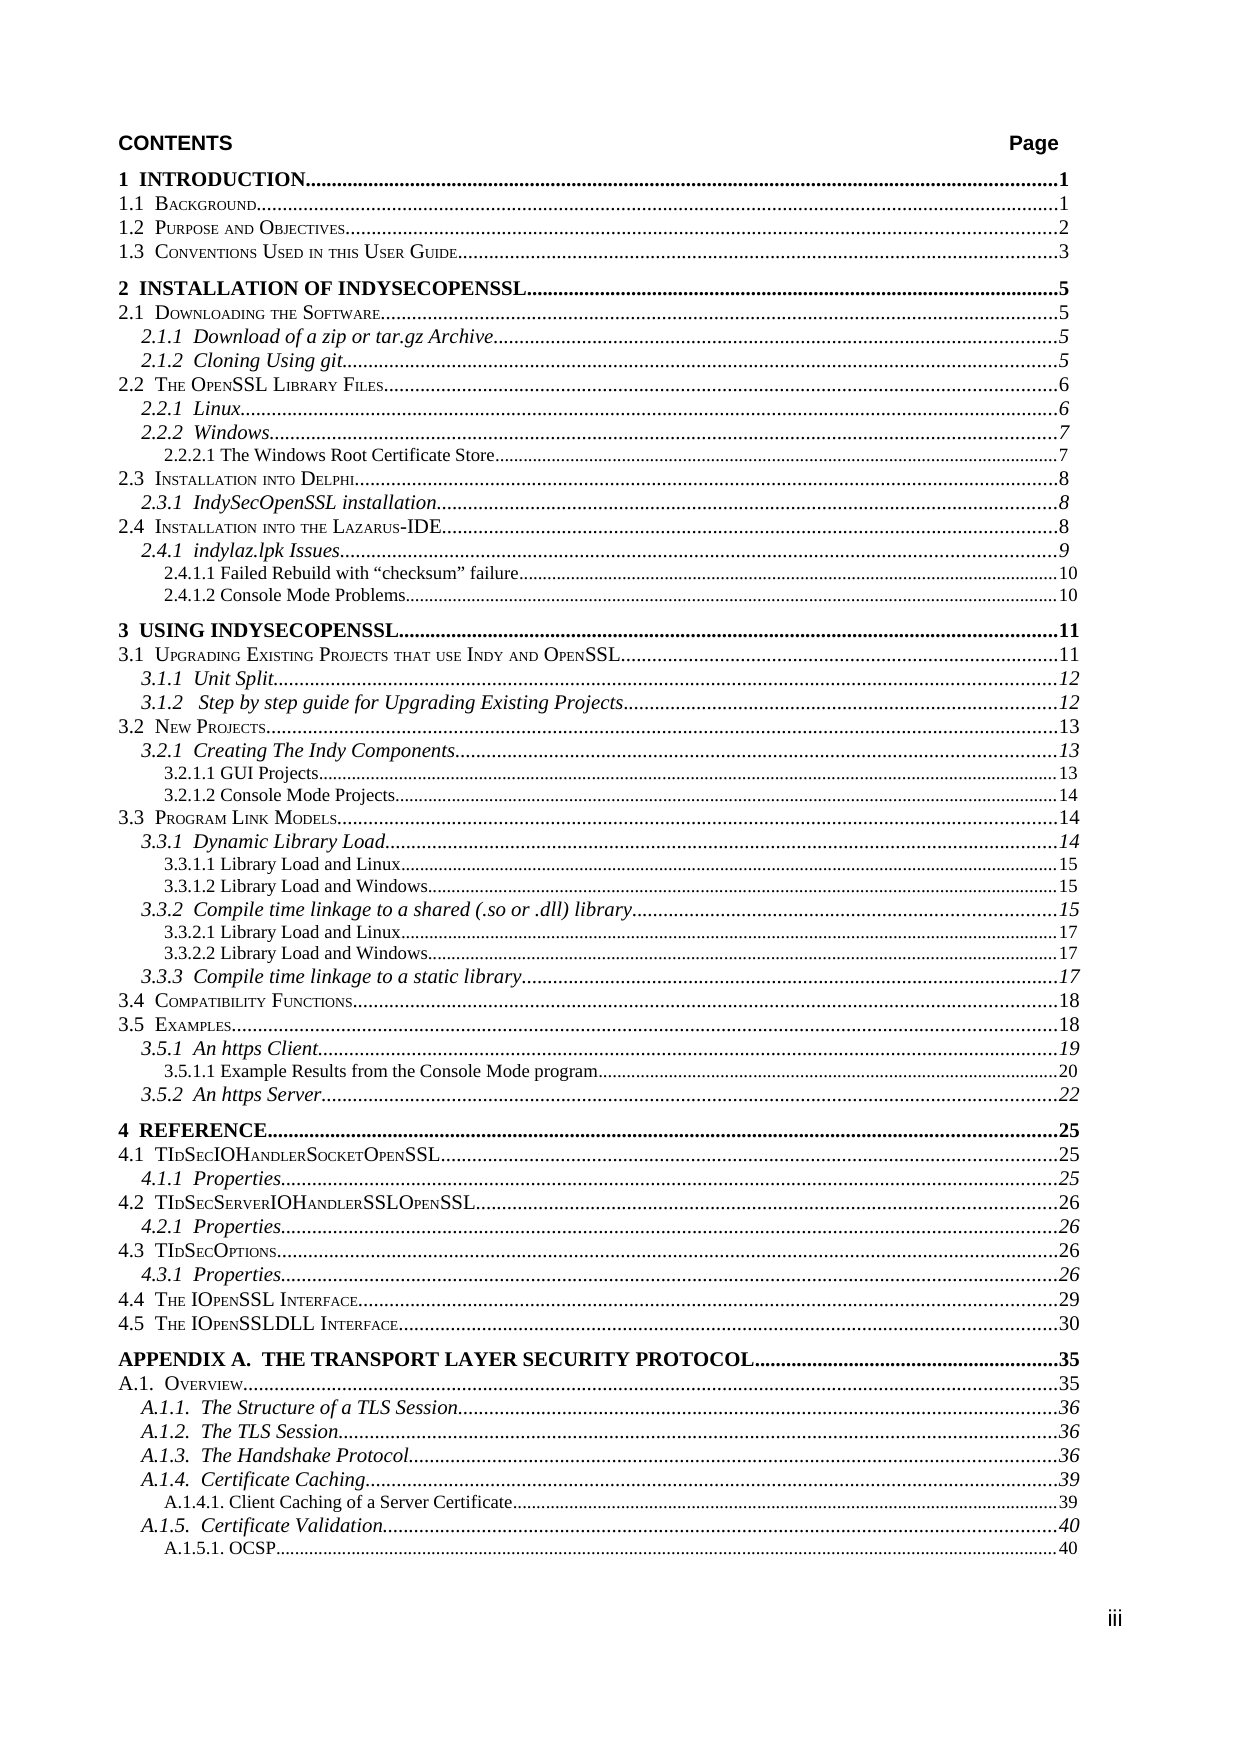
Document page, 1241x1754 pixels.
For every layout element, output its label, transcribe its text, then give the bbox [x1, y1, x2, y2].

text 4.3 TIdSecOptions 26 [118, 1238, 1122, 1262]
text 2.4 Installation into the Lazarus-IDE 8 [118, 514, 1122, 538]
text 3.3.1 Dynamic Library Load 14 [141, 829, 1122, 853]
text 1.3 Conventions Used in this User Guide 3 [118, 239, 1122, 263]
text 3.3.2 Compile time linkage to a shared (.so or .dll) library 15 [141, 896, 1122, 921]
text 3.4 Compatibility Functions 18 [118, 988, 1122, 1012]
text CONTENTS Page [118, 131, 1122, 154]
text 2.2.2.1 The Windows Root Certificate Store 7 [164, 444, 1122, 466]
text 4.1.1 Properties 25 [141, 1166, 1122, 1190]
text A.1.4. Certificate Caching 39 [141, 1467, 1122, 1491]
text A.1.3. The Handshake Protocol 36 [141, 1443, 1122, 1467]
text 2.4.1.2 Console Mode Problems 10 [164, 584, 1122, 605]
text A.1.2. The TLS Session 36 [141, 1419, 1122, 1443]
text 3.1.1 Unit Split 12 [141, 666, 1122, 690]
text 4.1 TIdSecIOHandlerSocketOpenSSL 25 [118, 1142, 1122, 1166]
text A.1.1. The Structure of a TLS Session 36 [141, 1395, 1122, 1419]
text 2 Installation of IndySecOpenSSL 5 [118, 276, 1122, 300]
text 2.2 The OpenSSL Library Files 6 [118, 372, 1122, 396]
text 2.4.1 indylaz.lpk Issues 9 [141, 538, 1122, 562]
text 4.5 The IOpenSSLDLL Interface 30 [118, 1311, 1122, 1334]
text 2.3 Installation into Delphi 8 [118, 466, 1122, 490]
text 2.4.1.1 Failed Rebuild with “checksum” failure 10 [164, 562, 1122, 584]
text 3.2 New Projects 13 [118, 714, 1122, 738]
text 3.1 Upgrading Existing Projects that use Indy and OpenSSL 11 [118, 642, 1122, 666]
text 3.5.1 An https Client 19 [141, 1036, 1122, 1060]
text 3.3.1.2 Library Load and Windows 15 [164, 875, 1122, 896]
text 3.1.2 Step by step guide for Upgrading Existing Projects 12 [141, 690, 1122, 714]
text A.1.5.1. OCSP 40 [164, 1537, 1122, 1559]
text 4 Reference 25 [118, 1118, 1122, 1142]
text 4.2 TIdSecServerIOHandlerSSLOpenSSL 26 [118, 1190, 1122, 1214]
text 4.4 The IOpenSSL Interface 29 [118, 1286, 1122, 1311]
text 2.1 Downloading the Software 5 [118, 300, 1122, 324]
text 3.3 Program Link Models 14 [118, 805, 1122, 829]
text 3 Using IndySecOpenSSL 11 [118, 618, 1122, 642]
text 2.3.1 IndySecOpenSSL installation 8 [141, 490, 1122, 514]
text 4.3.1 Properties 26 [141, 1262, 1122, 1286]
text 3.5.1.1 Example Results from the Console Mode program 20 [164, 1060, 1122, 1081]
text 2.2.1 Linux 6 [141, 396, 1122, 420]
text 2.1.2 Cloning Using git 5 [141, 348, 1122, 372]
text 2.1.1 Download of a zip or tar.gz Archive 5 [141, 324, 1122, 348]
text 3.3.1.1 Library Load and Linux 15 [164, 853, 1122, 875]
text 3.5.2 An https Server 22 [141, 1081, 1122, 1106]
text 3.3.3 Compile time linkage to a static library 17 [141, 964, 1122, 988]
text 1.1 Background 1 [118, 191, 1122, 215]
text A.1.5. Certificate Validation 40 [141, 1513, 1122, 1537]
text 1 Introduction 1 [118, 167, 1122, 191]
text 3.2.1.2 Console Mode Projects 14 [164, 784, 1122, 805]
text 4.2.1 Properties 26 [141, 1214, 1122, 1238]
text A.1. Overview 35 [118, 1371, 1122, 1395]
text Appendix A. The Transport Layer Security Protocol 35 [118, 1347, 1122, 1371]
text 1.2 Purpose and Objectives 2 [118, 215, 1122, 239]
text A.1.4.1. Client Caching of a Server Certificate 39 [164, 1491, 1122, 1513]
text 3.3.2.2 Library Load and Windows 17 [164, 942, 1122, 964]
text 2.2.2 Windows 7 [141, 420, 1122, 444]
text 3.3.2.1 Library Load and Linux 17 [164, 921, 1122, 942]
text 3.2.1 Creating The Indy Components 13 [141, 738, 1122, 762]
text 3.2.1.1 GUI Projects 13 [164, 762, 1122, 784]
text 3.5 Examples 18 [118, 1012, 1122, 1036]
